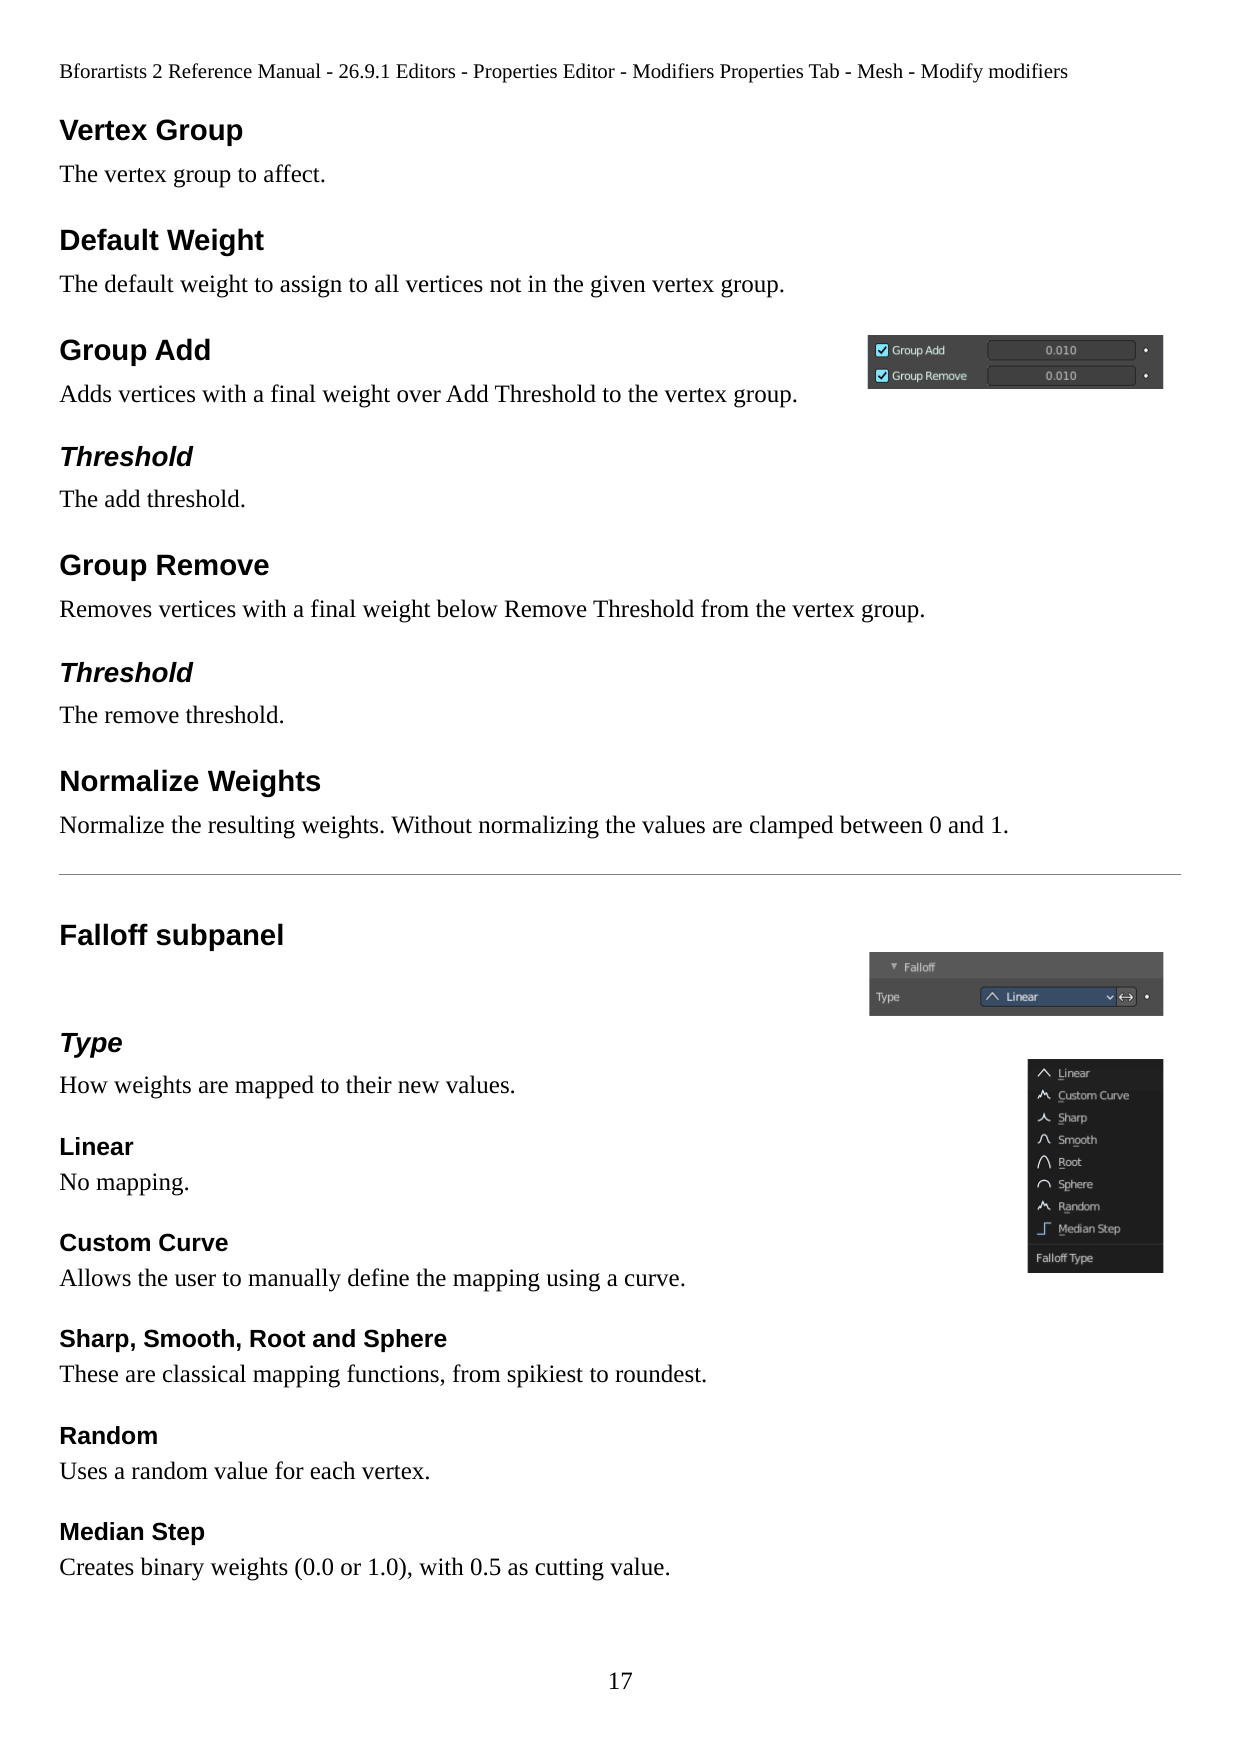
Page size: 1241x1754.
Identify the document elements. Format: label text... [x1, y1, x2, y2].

subtitle Type [59, 1026, 1181, 1058]
subtitle Default Weight [59, 222, 1181, 256]
subtitle Random [59, 1421, 1181, 1449]
subtitle Normalize Weights [59, 764, 1181, 798]
text Adds vertices with a final weight over Add Threshold to the vertex group. [59, 379, 1181, 407]
text Removes vertices with a final weight below Remove Threshold from the vertex group. [59, 594, 1181, 623]
subtitle Group Remove [59, 548, 1181, 582]
picture [1027, 1059, 1164, 1273]
subtitle Threshold [59, 656, 1181, 688]
subtitle Falloff subpanel [59, 918, 1181, 952]
text Normalize the resulting weights. Without normalizing the values are clamped between 0 and 1. [59, 810, 1181, 839]
text The remove threshold. [59, 700, 1181, 729]
subtitle Median Step [59, 1517, 1181, 1546]
subtitle [1164, 1228, 1181, 1257]
text The add threshold. [59, 484, 1181, 513]
text These are classical mapping functions, from spikiest to roundest. [59, 1359, 1181, 1388]
text Uses a random value for each vertex. [59, 1456, 1181, 1484]
picture [867, 335, 1164, 389]
subtitle Vertex Group [59, 113, 1181, 146]
subtitle Group Add [59, 332, 1181, 366]
subtitle [1164, 1132, 1181, 1160]
text No mapping. [59, 1167, 1027, 1195]
subtitle Custom Curve [59, 1228, 1027, 1257]
text The vertex group to affect. [59, 159, 1181, 188]
subtitle Threshold [59, 440, 1181, 472]
text [1164, 1167, 1181, 1195]
subtitle Linear [59, 1132, 1027, 1160]
text How weights are mapped to their new values. [59, 1070, 1027, 1099]
text The default weight to assign to all vertices not in the given vertex group. [59, 269, 1181, 297]
text Allows the user to manually define the mapping using a curve. [59, 1263, 1181, 1292]
picture [869, 952, 1164, 1016]
text Creates binary weights (0.0 or 1.0), with 0.5 as cutting value. [59, 1552, 1181, 1581]
subtitle Sharp, Smooth, Root and Sphere [59, 1324, 1181, 1353]
